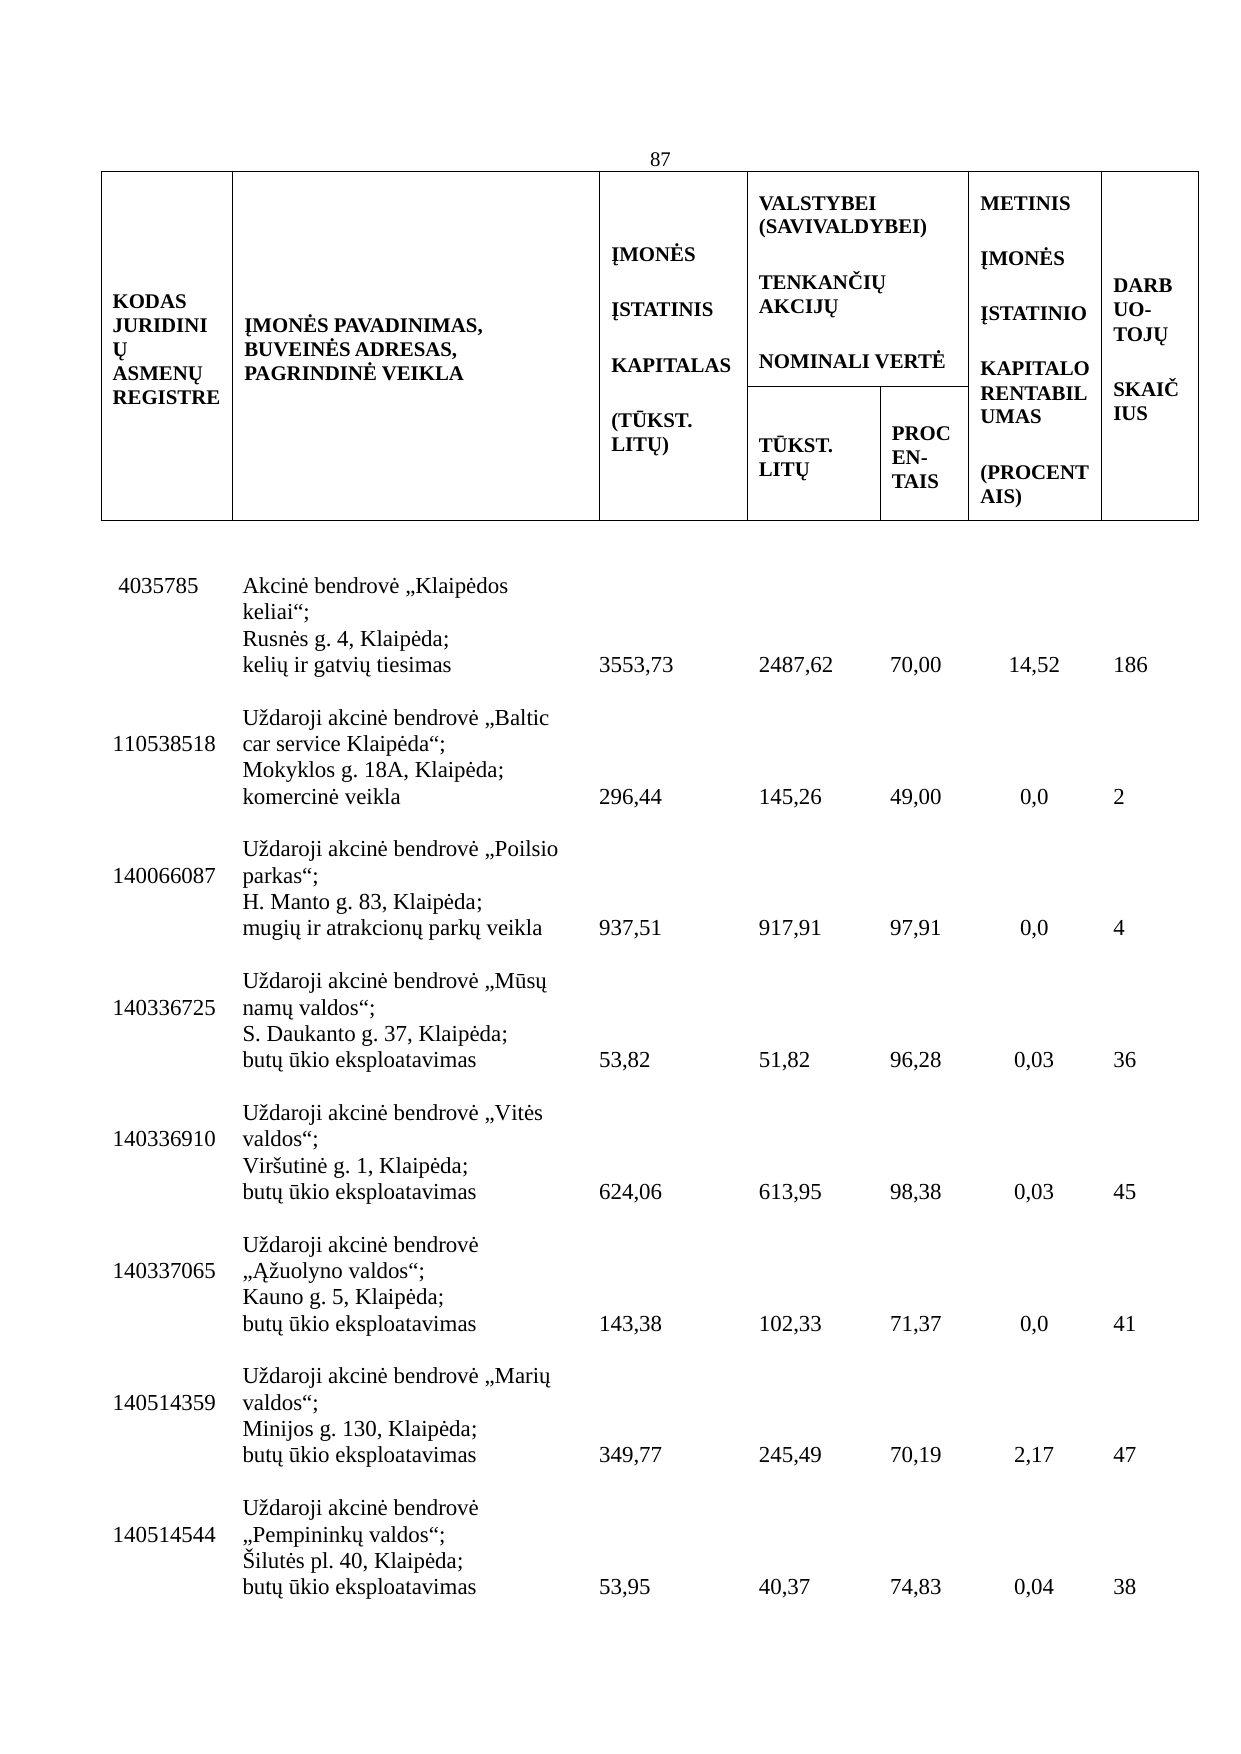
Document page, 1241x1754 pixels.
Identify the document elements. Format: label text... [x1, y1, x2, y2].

table_cell 74,83 [879, 1494, 966, 1600]
table_cell 613,95 [748, 1099, 879, 1204]
table_cell 102,33 [748, 1231, 879, 1336]
table_cell Uždaroji akcinė bendrovė „Vitės valdos“; Viršutinė g. 1, Klaipėda; butų ūkio eksploatavimas [231, 1099, 588, 1204]
table_cell Uždaroji akcinė bendrovė „Mūsų namų valdos“; S. Daukanto g. 37, Klaipėda; butų ūkio eksploatavimas [231, 967, 588, 1073]
table_cell 296,44 [588, 704, 747, 809]
table_cell 110538518 [101, 704, 231, 809]
table_cell 2487,62 [748, 572, 879, 677]
table_cell 145,26 [748, 704, 879, 809]
table_cell 140066087 [101, 835, 231, 941]
table_cell 349,77 [588, 1363, 747, 1468]
table_cell 0,0 [966, 704, 1102, 809]
table_cell 0,03 [966, 1099, 1102, 1204]
table_cell [101, 677, 1198, 704]
table_cell 70,00 [879, 572, 966, 677]
table_cell 143,38 [588, 1231, 747, 1336]
table_cell Uždaroji akcinė bendrovė „Ąžuolyno valdos“; Kauno g. 5, Klaipėda; butų ūkio eksploatavimas [231, 1231, 588, 1336]
table_cell 41 [1102, 1231, 1198, 1336]
table_cell [101, 1073, 1198, 1099]
table_cell 70,19 [879, 1363, 966, 1468]
table_cell 245,49 [748, 1363, 879, 1468]
table_cell 937,51 [588, 835, 747, 941]
table_cell 0,0 [966, 1231, 1102, 1336]
table_cell [101, 546, 1198, 572]
table_cell Uždaroji akcinė bendrovė „Baltic car service Klaipėda“; Mokyklos g. 18A, Klaipėda; komercinė veikla [231, 704, 588, 809]
table_cell [101, 809, 1198, 835]
table_cell 2,17 [966, 1363, 1102, 1468]
table_cell [101, 1204, 1198, 1231]
table_cell 47 [1102, 1363, 1198, 1468]
table_cell 4 [1102, 835, 1198, 941]
table_cell 624,06 [588, 1099, 747, 1204]
table_cell 4035785 [101, 572, 231, 677]
table_cell 917,91 [748, 835, 879, 941]
table_cell [101, 1468, 1198, 1494]
table_cell 40,37 [748, 1494, 879, 1600]
table_cell 38 [1102, 1494, 1198, 1600]
table_cell Uždaroji akcinė bendrovė „Marių valdos“; Minijos g. 130, Klaipėda; butų ūkio eksploatavimas [231, 1363, 588, 1468]
table_cell 96,28 [879, 967, 966, 1073]
table_cell [101, 1336, 1198, 1362]
table_cell 2 [1102, 704, 1198, 809]
table_cell 0,0 [966, 835, 1102, 941]
table_cell 186 [1102, 572, 1198, 677]
table_cell 3553,73 [588, 572, 747, 677]
table_cell Uždaroji akcinė bendrovė „Poilsio parkas“; H. Manto g. 83, Klaipėda; mugių ir atrakcionų parkų veikla [231, 835, 588, 941]
table_cell 140514544 [101, 1494, 231, 1600]
table_cell 51,82 [748, 967, 879, 1073]
table_cell 53,82 [588, 967, 747, 1073]
table_cell 71,37 [879, 1231, 966, 1336]
table_cell 14,52 [966, 572, 1102, 677]
table_cell Uždaroji akcinė bendrovė „Pempininkų valdos“; Šilutės pl. 40, Klaipėda; butų ūkio eksploatavimas [231, 1494, 588, 1600]
table_cell 36 [1102, 967, 1198, 1073]
table_cell 140336910 [101, 1099, 231, 1204]
table_cell 140336725 [101, 967, 231, 1073]
table_cell 49,00 [879, 704, 966, 809]
table_cell 53,95 [588, 1494, 747, 1600]
table_cell [101, 1600, 1198, 1626]
table_cell 140337065 [101, 1231, 231, 1336]
table_cell 98,38 [879, 1099, 966, 1204]
table_cell 0,04 [966, 1494, 1102, 1600]
table_cell 97,91 [879, 835, 966, 941]
table_cell 140514359 [101, 1363, 231, 1468]
table_cell [101, 941, 1198, 967]
table_cell Akcinė bendrovė „Klaipėdos keliai“; Rusnės g. 4, Klaipėda; kelių ir gatvių tiesimas [231, 572, 588, 677]
table_cell 0,03 [966, 967, 1102, 1073]
table_cell 45 [1102, 1099, 1198, 1204]
